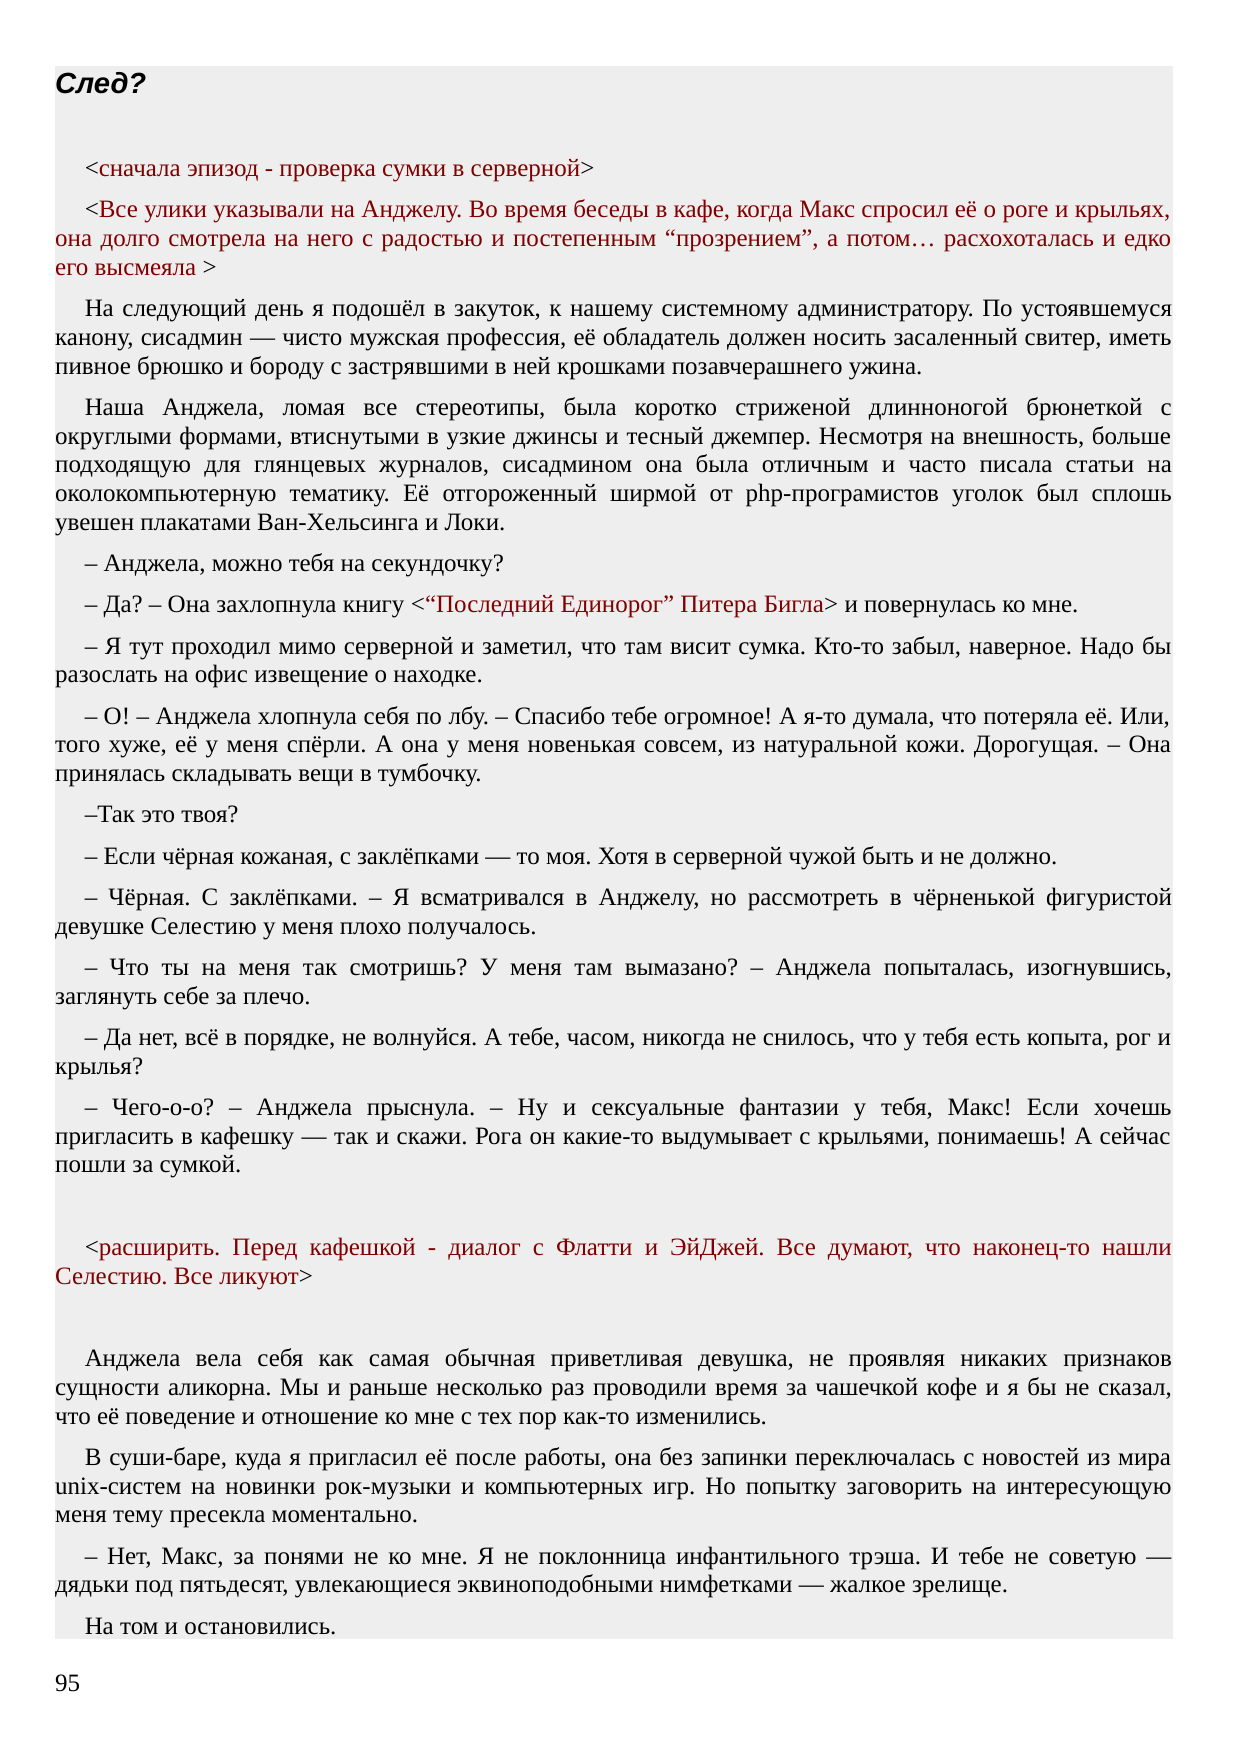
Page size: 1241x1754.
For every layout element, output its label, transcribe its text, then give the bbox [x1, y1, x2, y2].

text <Все улики указывали на Анджелу. Во время беседы в кафе, когда Макс спросил её о роге и крыльях, она долго смотрела на него с радостью и постепенным “прозрением”, а потом… расхохоталась и едко его высмеяла > [55, 194, 1173, 281]
text Наша Анджела, ломая все стереотипы, была коротко стриженой длинноногой брюнеткой с округлыми формами, втиснутыми в узкие джинсы и тесный джемпер. Несмотря на внешность, больше подходящую для глянцевых журналов, сисадмином она была отличным и часто писала статьи на околокомпьютерную тематику. Её отгороженный ширмой от php-програмистов уголок был сплошь увешен плакатами Ван-Хельсинга и Локи. [55, 392, 1173, 536]
subtitle След? [55, 66, 1173, 99]
text – Если чёрная кожаная, с заклёпками — то моя. Хотя в серверной чужой быть и не должно. [55, 841, 1173, 869]
text – Чего-о-о? – Анджела прыснула. – Ну и сексуальные фантазии у тебя, Макс! Если хочешь пригласить в кафешку — так и скажи. Рога он какие-то выдумывает с крыльями, понимаешь! А сейчас пошли за сумкой. [55, 1092, 1173, 1178]
text –Так это твоя? [55, 799, 1173, 828]
text Анджела вела себя как самая обычная приветливая девушка, не проявляя никаких признаков сущности аликорна. Мы и раньше несколько раз проводили время за чашечкой кофе и я бы не сказал, что её поведение и отношение ко мне с тех пор как-то изменились. [55, 1343, 1173, 1429]
text – Я тут проходил мимо серверной и заметил, что там висит сумка. Кто-то забыл, наверное. Надо бы разослать на офис извещение о находке. [55, 631, 1173, 688]
text <расширить. Перед кафешкой - диалог с Флатти и ЭйДжей. Все думают, что наконец-то нашли Селестию. Все ликуют> [55, 1232, 1173, 1289]
text – Что ты на меня так смотришь? У меня там вымазано? – Анджела попыталась, изогнувшись, заглянуть себе за плечо. [55, 952, 1173, 1009]
text На том и остановились. [55, 1611, 1173, 1639]
text В суши-баре, куда я пригласил её после работы, она без запинки переключалась с новостей из мира unix-систем на новинки рок-музыки и компьютерных игр. Но попытку заговорить на интересующую меня тему пресекла моментально. [55, 1442, 1173, 1528]
text – Нет, Макс, за понями не ко мне. Я не поклонница инфантильного трэша. И тебе не советую — дядьки под пятьдесят, увлекающиеся эквиноподобными нимфетками — жалкое зрелище. [55, 1541, 1173, 1598]
text – Чёрная. С заклёпками. – Я всматривался в Анджелу, но рассмотреть в чёрненькой фигуристой девушке Селестию у меня плохо получалось. [55, 882, 1173, 939]
text <сначала эпизод - проверка сумки в серверной> [55, 153, 1173, 182]
text На следующий день я подошёл в закуток, к нашему системному администратору. По устоявшемуся канону, сисадмин — чисто мужская профессия, её обладатель должен носить засаленный свитер, иметь пивное брюшко и бороду с застрявшими в ней крошками позавчерашнего ужина. [55, 293, 1173, 379]
text – О! – Анджела хлопнула себя по лбу. – Спасибо тебе огромное! А я-то думала, что потеряла её. Или, того хуже, её у меня спёрли. А она у меня новенькая совсем, из натуральной кожи. Дорогущая. – Она принялась складывать вещи в тумбочку. [55, 701, 1173, 787]
text – Да нет, всё в порядке, не волнуйся. А тебе, часом, никогда не снилось, что у тебя есть копыта, рог и крылья? [55, 1022, 1173, 1079]
text – Да? – Она захлопнула книгу <“Последний Единорог” Питера Бигла> и повернулась ко мне. [55, 589, 1173, 618]
text – Анджела, можно тебя на секундочку? [55, 548, 1173, 577]
